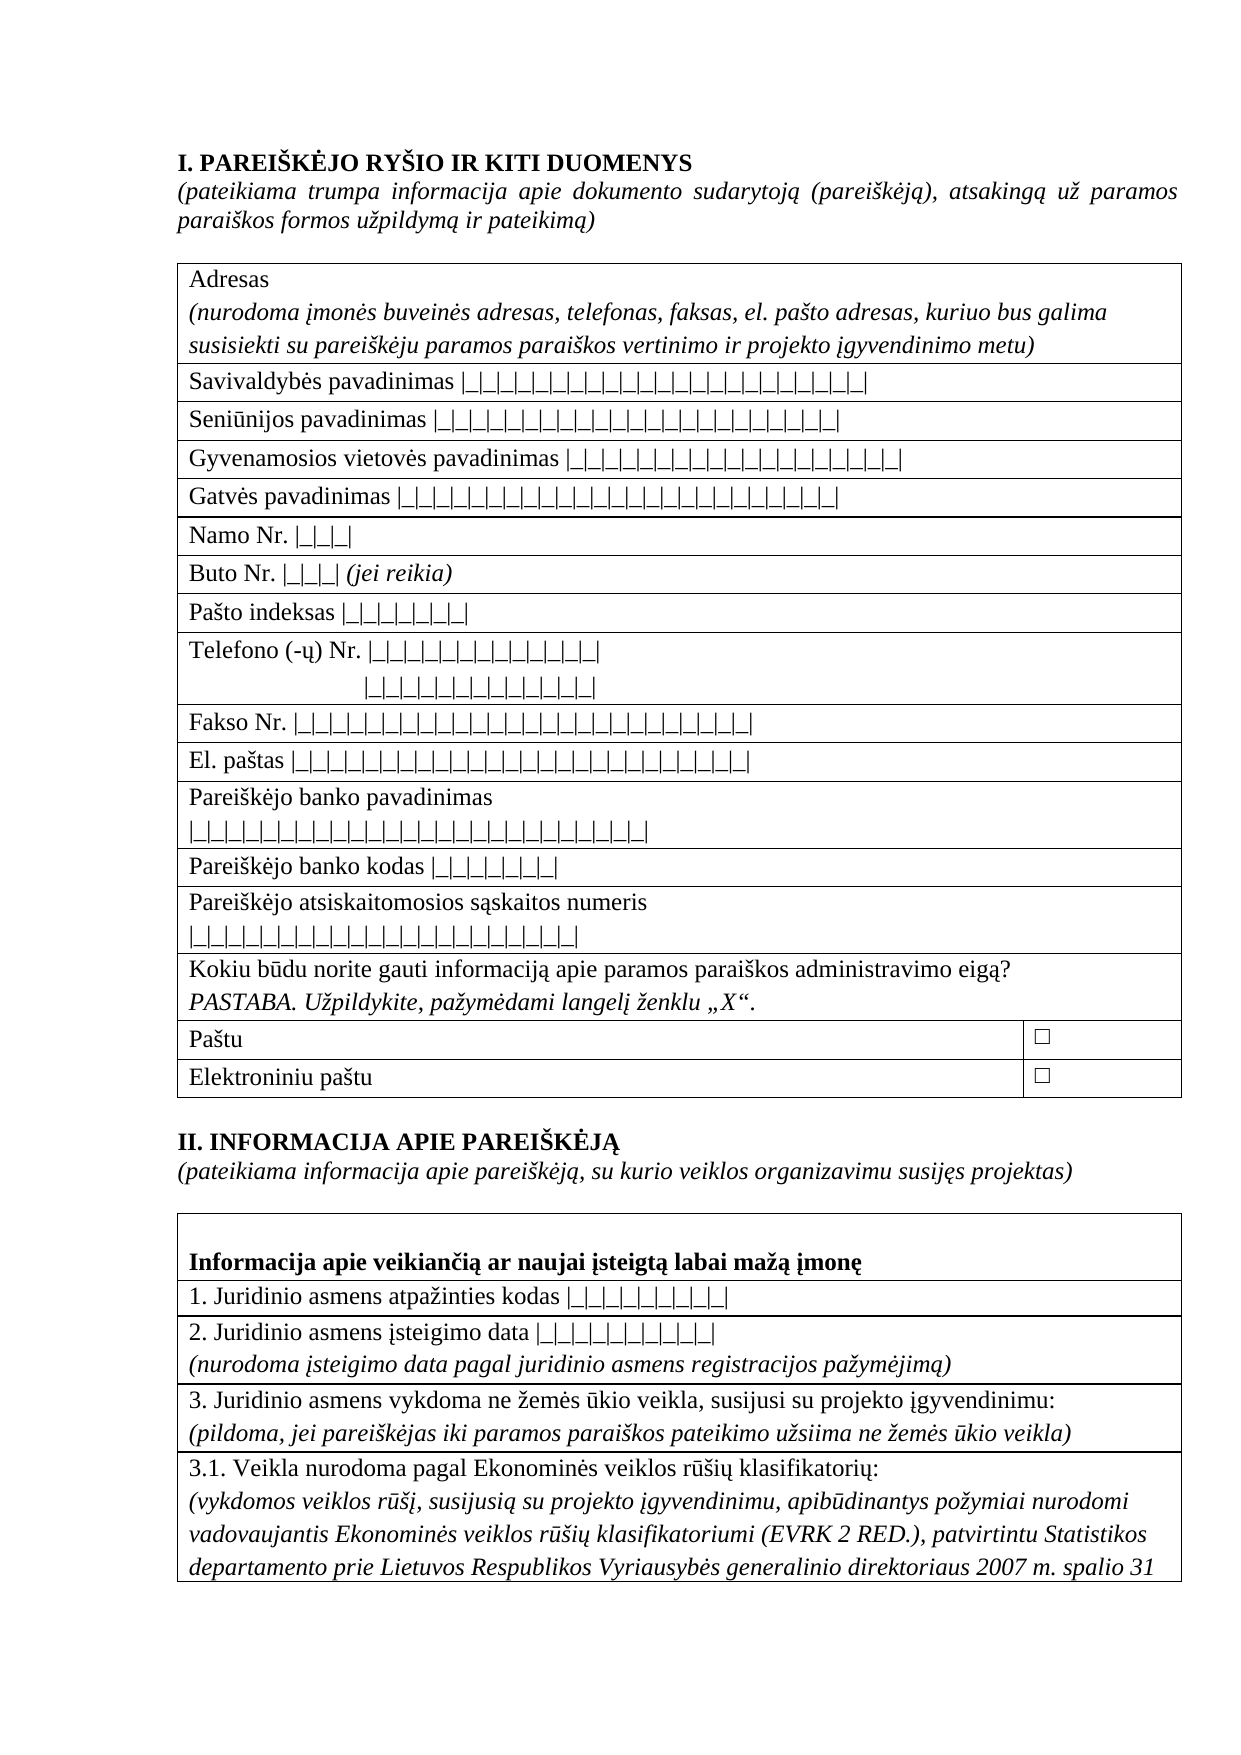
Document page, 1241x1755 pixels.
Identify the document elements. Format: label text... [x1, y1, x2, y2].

table_cell 3.1. Veikla nurodoma pagal Ekonominės veiklos rūšių klasifikatorių: (vykdomos veiklos rūšį, susijusią su projekto įgyvendinimu, apibūdinantys požymiai nurodomi vadovaujantis Ekonominės veiklos rūšių klasifikatoriumi (EVRK 2 RED.), patvirtintu Statistikos departamento prie Lietuvos Respublikos Vyriausybės generalinio direktoriaus 2007 m. spalio 31 [178, 1453, 1181, 1581]
text I. PAREIŠKĖJO RYŠIO IR KITI DUOMENYS [177, 148, 1181, 176]
text II. INFORMACIJA APIE PAREIŠKĖJĄ [177, 1127, 1181, 1156]
text (pateikiama trumpa informacija apie dokumento sudarytoją (pareiškėją), atsakingą už paramos paraiškos formos užpildymą ir pateikimą) [177, 176, 1181, 234]
table_cell Pareiškėjo banko kodas |_|_|_|_|_|_|_| [178, 849, 1181, 886]
table_cell Pareiškėjo atsiskaitomosios sąskaitos numeris |_|_|_|_|_|_|_|_|_|_|_|_|_|_|_|_|_|_|_|_|_|_| [178, 887, 1181, 953]
table_header Adresas (nurodoma įmonės buveinės adresas, telefonas, faksas, el. pašto adresas, kuriuo bus galima susisiekti su pareiškėju paramos paraiškos vertinimo ir projekto įgyvendinimo metu) [178, 264, 1181, 363]
table_cell 1. Juridinio asmens atpažinties kodas |_|_|_|_|_|_|_|_|_| [178, 1281, 1181, 1314]
table_cell El. paštas |_|_|_|_|_|_|_|_|_|_|_|_|_|_|_|_|_|_|_|_|_|_|_|_|_|_| [178, 743, 1181, 781]
table_cell Pareiškėjo banko pavadinimas |_|_|_|_|_|_|_|_|_|_|_|_|_|_|_|_|_|_|_|_|_|_|_|_|_|_| [178, 782, 1181, 848]
table_cell Namo Nr. |_|_|_| [178, 518, 1181, 555]
table_cell 3. Juridinio asmens vykdoma ne žemės ūkio veikla, susijusi su projekto įgyvendinimu: (pildoma, jei pareiškėjas iki paramos paraiškos pateikimo užsiima ne žemės ūkio veikla) [178, 1385, 1181, 1451]
table_cell Elektroniniu paštu [178, 1060, 1023, 1097]
table_cell |_|_|_|_|_|_|_|_|_|_|_|_|_| [178, 671, 1181, 704]
table_cell Gyvenamosios vietovės pavadinimas |_|_|_|_|_|_|_|_|_|_|_|_|_|_|_|_|_|_|_| [178, 441, 1181, 478]
table_cell □ [1024, 1021, 1181, 1059]
table_cell 2. Juridinio asmens įsteigimo data |_|_|_|_|_|_|_|_|_|_| (nurodoma įsteigimo data pagal juridinio asmens registracijos pažymėjimą) [178, 1317, 1181, 1383]
table_cell Savivaldybės pavadinimas |_|_|_|_|_|_|_|_|_|_|_|_|_|_|_|_|_|_|_|_|_|_|_| [178, 364, 1181, 401]
table_header Informacija apie veikiančią ar naujai įsteigtą labai mažą įmonę [178, 1214, 1181, 1280]
table_cell Buto Nr. |_|_|_| (jei reikia) [178, 556, 1181, 593]
table_cell □ [1024, 1060, 1181, 1097]
table_cell Kokiu būdu norite gauti informaciją apie paramos paraiškos administravimo eigą? PASTABA. Užpildykite, pažymėdami langelį ženklu „X“. [178, 954, 1181, 1020]
table_cell Telefono (-ų) Nr. |_|_|_|_|_|_|_|_|_|_|_|_|_| [178, 633, 1181, 671]
text (pateikiama informacija apie pareiškėją, su kurio veiklos organizavimu susijęs projektas) [177, 1156, 1181, 1184]
table_cell Seniūnijos pavadinimas |_|_|_|_|_|_|_|_|_|_|_|_|_|_|_|_|_|_|_|_|_|_|_| [178, 402, 1181, 439]
table_cell Paštu [178, 1021, 1023, 1059]
table_cell Pašto indeksas |_|_|_|_|_|_|_| [178, 594, 1181, 632]
table_cell Fakso Nr. |_|_|_|_|_|_|_|_|_|_|_|_|_|_|_|_|_|_|_|_|_|_|_|_|_|_| [178, 705, 1181, 742]
table_cell Gatvės pavadinimas |_|_|_|_|_|_|_|_|_|_|_|_|_|_|_|_|_|_|_|_|_|_|_|_|_| [178, 479, 1181, 516]
